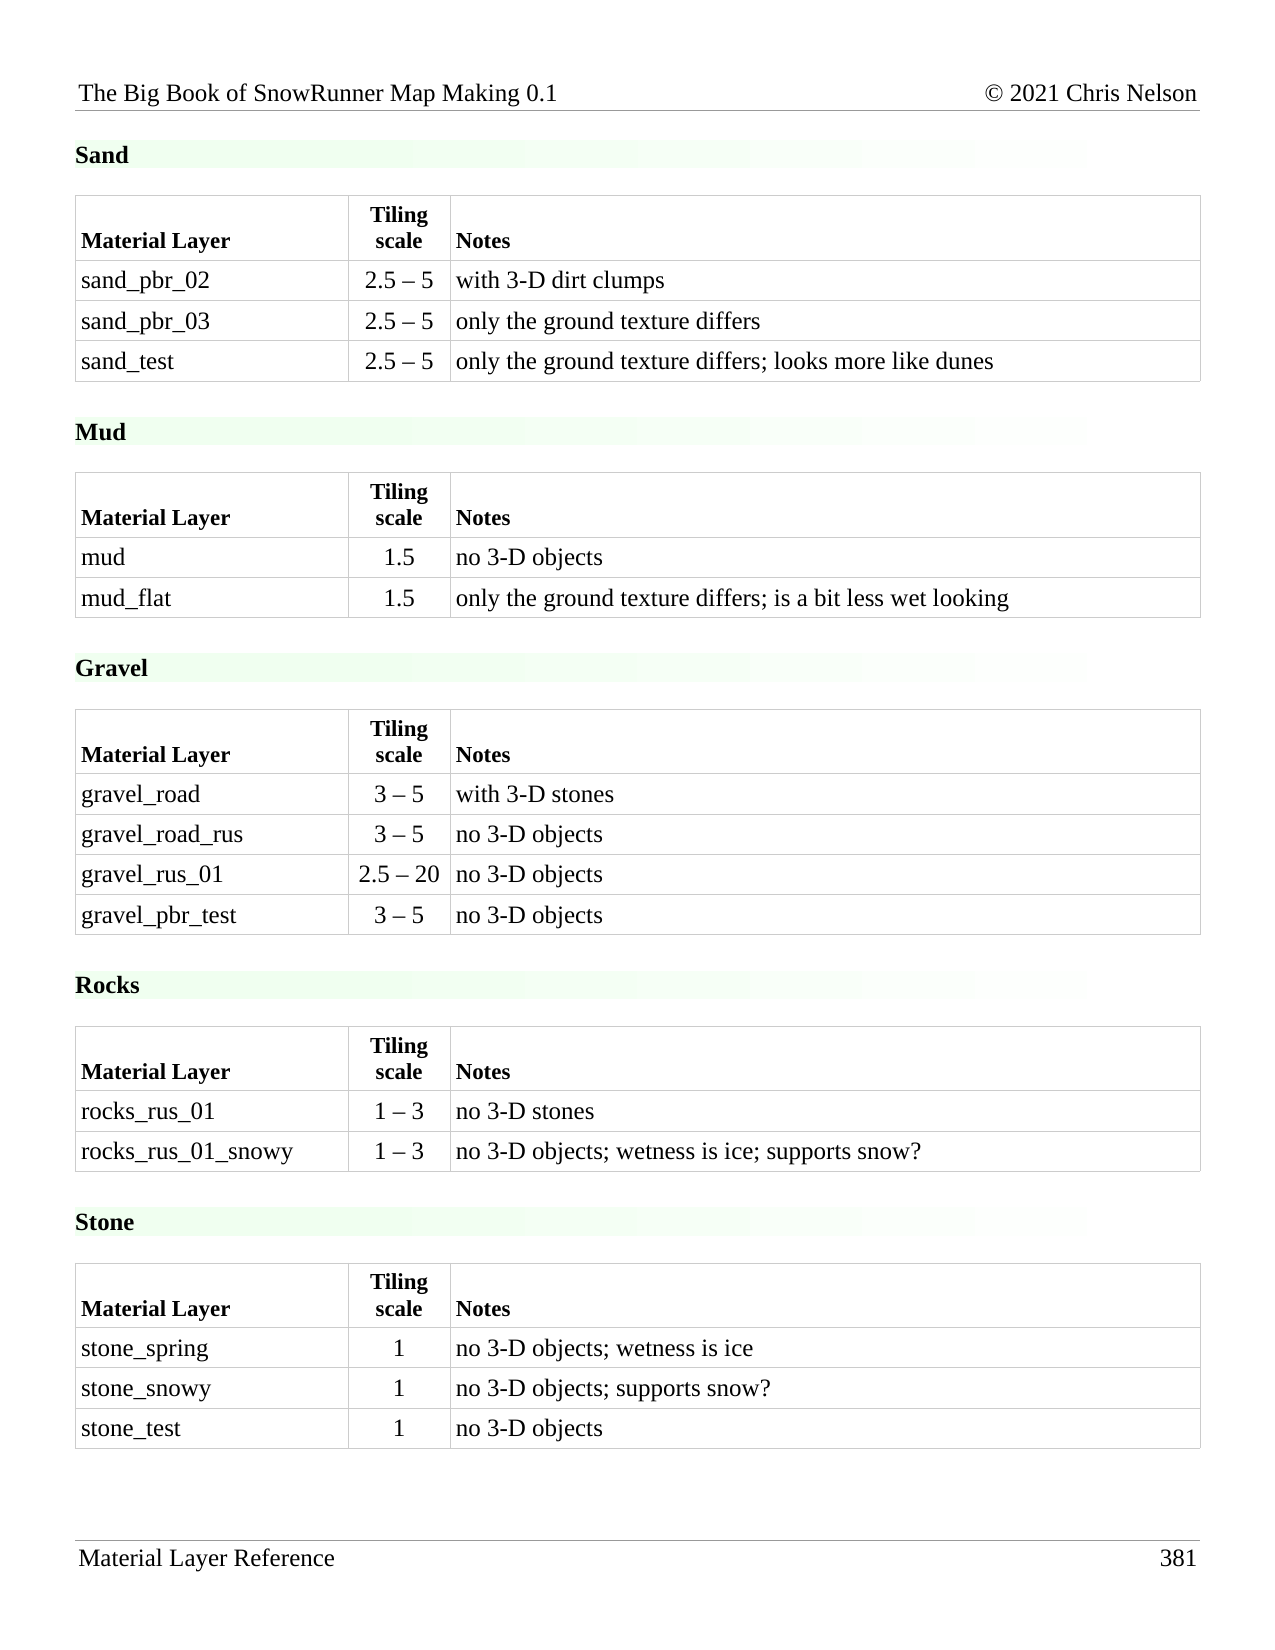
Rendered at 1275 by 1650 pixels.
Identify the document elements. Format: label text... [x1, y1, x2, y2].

table_cell no 3‑D objects [451, 895, 1200, 934]
table_cell stone_test [76, 1409, 348, 1448]
table_cell no 3‑D objects; wetness is ice [451, 1328, 1200, 1367]
table_cell no 3‑D objects [451, 538, 1200, 577]
table_cell 1.5 [349, 578, 450, 617]
table_cell sand_test [76, 341, 348, 381]
table_header Tiling scale [349, 710, 450, 773]
table_cell no 3‑D stones [451, 1091, 1200, 1131]
table_cell only the ground texture differs [451, 301, 1200, 340]
table_cell sand_pbr_03 [76, 301, 348, 340]
table_cell mud_flat [76, 578, 348, 617]
table_cell 3 – 5 [349, 895, 450, 934]
table_cell 1 – 3 [349, 1132, 450, 1171]
table_cell no 3‑D objects; wetness is ice; supports snow? [451, 1132, 1200, 1171]
table_cell no 3‑D objects [451, 815, 1200, 854]
table_cell with 3‑D stones [451, 774, 1200, 813]
table_header Material Layer [76, 1027, 348, 1090]
table_cell with 3‑D dirt clumps [451, 261, 1200, 300]
subtitle Gravel [75, 653, 1200, 682]
table_header Material Layer [76, 710, 348, 773]
table_header Material Layer [76, 1264, 348, 1327]
table_cell 1 – 3 [349, 1091, 450, 1131]
table_cell gravel_rus_01 [76, 855, 348, 894]
table_header Material Layer [76, 473, 348, 537]
table_cell 2.5 – 20 [349, 855, 450, 894]
table_cell stone_spring [76, 1328, 348, 1367]
table_cell 2.5 – 5 [349, 301, 450, 340]
table_cell rocks_rus_01_snowy [76, 1132, 348, 1171]
table_header Notes [451, 473, 1200, 537]
table_header Notes [451, 710, 1200, 773]
subtitle Mud [75, 417, 1200, 445]
table_cell sand_pbr_02 [76, 261, 348, 300]
table_header Notes [451, 1264, 1200, 1327]
table_cell 2.5 – 5 [349, 341, 450, 381]
table_header Tiling scale [349, 196, 450, 260]
table_cell only the ground texture differs; is a bit less wet looking [451, 578, 1200, 617]
table_header Material Layer [76, 196, 348, 260]
table_header Notes [451, 196, 1200, 260]
table_cell rocks_rus_01 [76, 1091, 348, 1131]
table_header Tiling scale [349, 473, 450, 537]
table_cell 1 [349, 1368, 450, 1407]
table_cell 3 – 5 [349, 815, 450, 854]
table_cell stone_snowy [76, 1368, 348, 1407]
table_header Tiling scale [349, 1027, 450, 1090]
table_cell 1.5 [349, 538, 450, 577]
table_cell gravel_road_rus [76, 815, 348, 854]
subtitle Sand [75, 140, 1200, 168]
table_cell 3 – 5 [349, 774, 450, 813]
table_cell 1 [349, 1409, 450, 1448]
table_cell mud [76, 538, 348, 577]
table_cell gravel_road [76, 774, 348, 813]
table_cell gravel_pbr_test [76, 895, 348, 934]
table_cell 2.5 – 5 [349, 261, 450, 300]
subtitle Stone [75, 1207, 1200, 1236]
table_cell only the ground texture differs; looks more like dunes [451, 341, 1200, 381]
table_cell no 3‑D objects [451, 855, 1200, 894]
table_cell no 3‑D objects [451, 1409, 1200, 1448]
table_header Tiling scale [349, 1264, 450, 1327]
table_header Notes [451, 1027, 1200, 1090]
table_cell no 3‑D objects; supports snow? [451, 1368, 1200, 1407]
subtitle Rocks [75, 971, 1200, 999]
table_cell 1 [349, 1328, 450, 1367]
